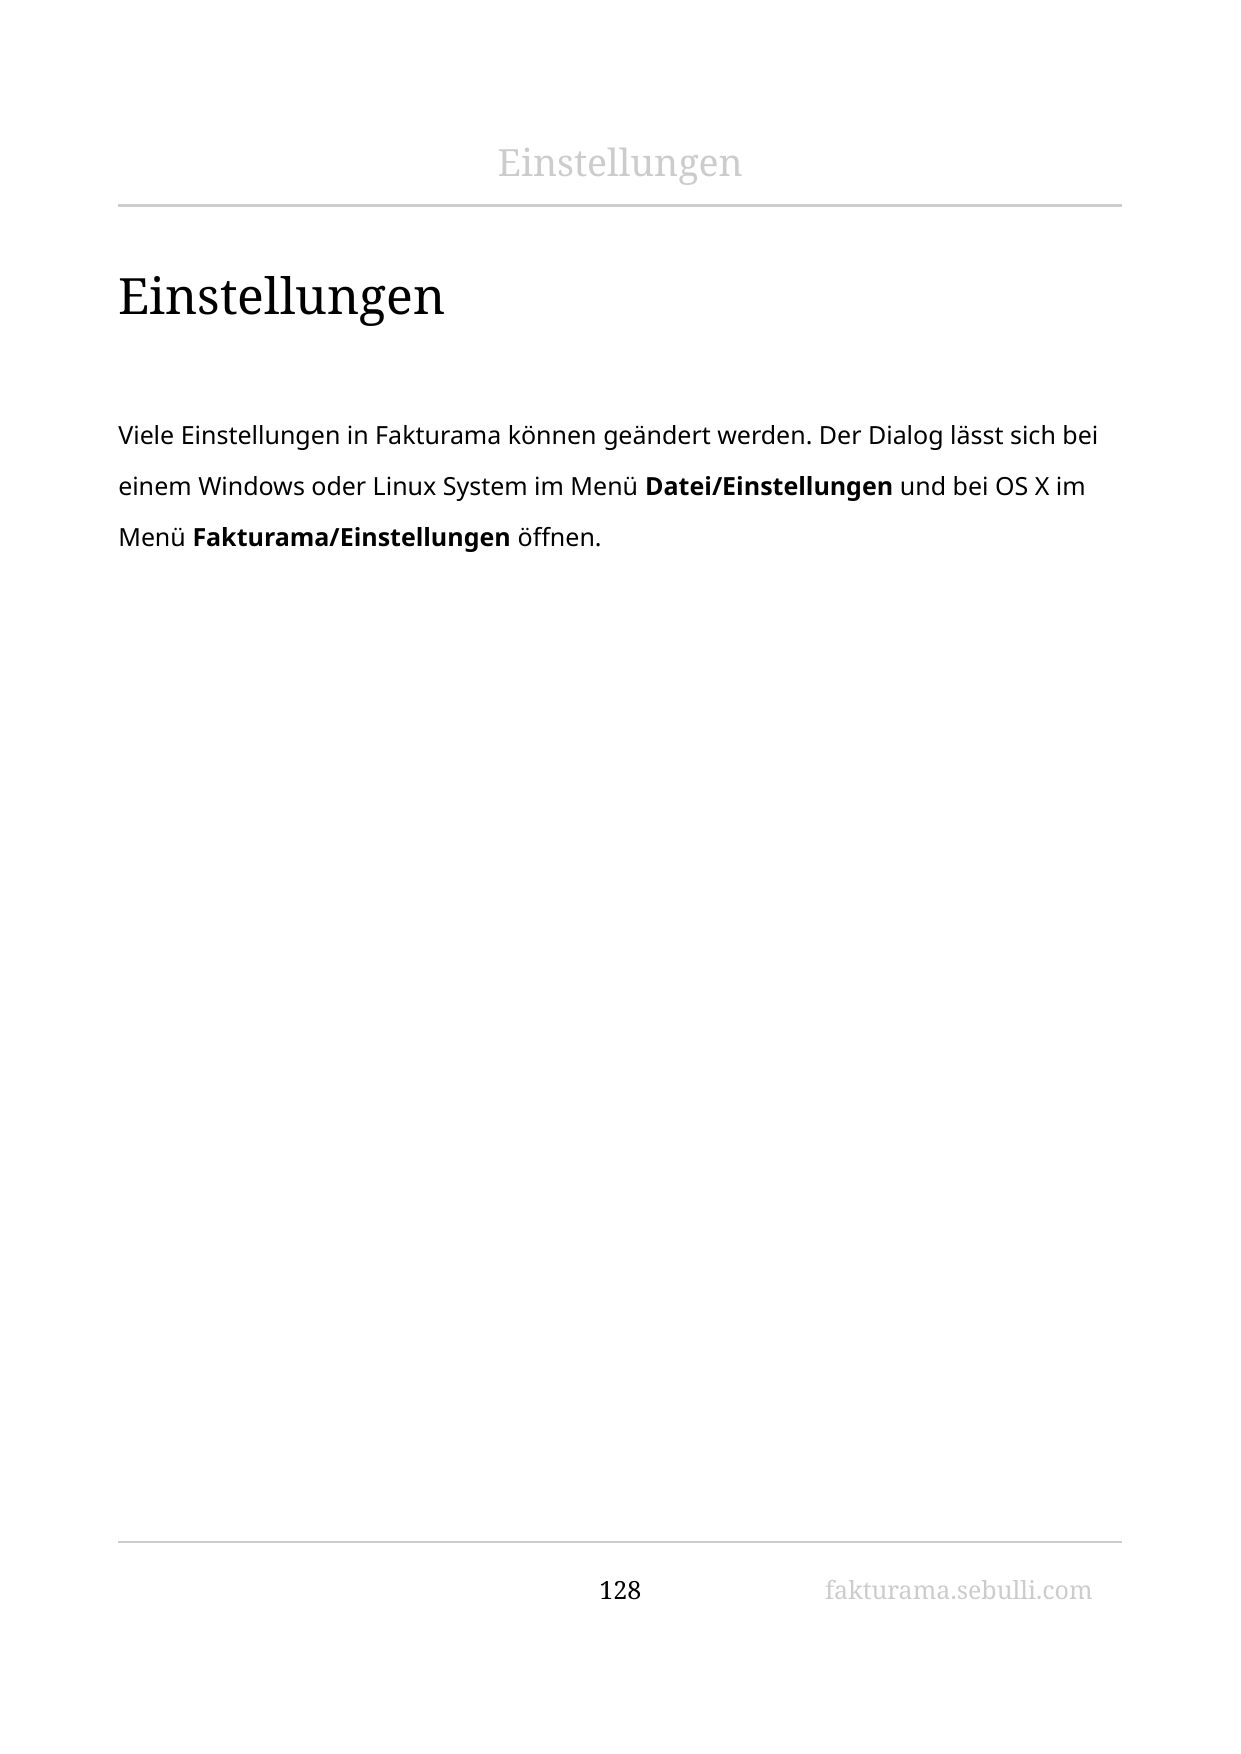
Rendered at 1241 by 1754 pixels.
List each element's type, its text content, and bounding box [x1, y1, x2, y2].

text Viele Einstellungen in Fakturama können geändert werden. Der Dialog lässt sich bei einem Windows oder Linux System im Menü Datei/Einstellungen und bei OS X im Menü Fakturama/Einstellungen öffnen. [118, 418, 1122, 554]
subtitle Einstellungen [118, 261, 1122, 329]
